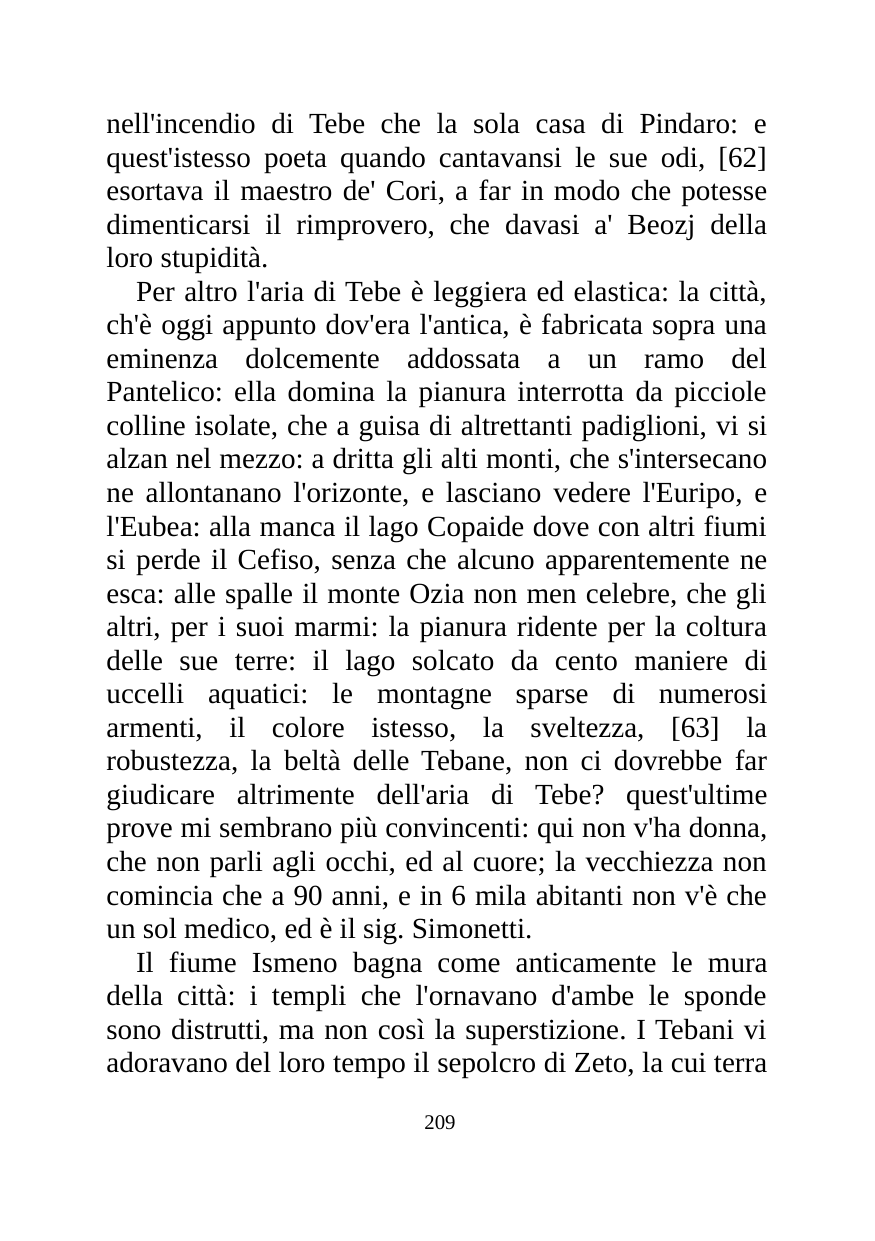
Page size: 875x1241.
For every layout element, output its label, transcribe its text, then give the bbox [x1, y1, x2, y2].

text nell'incendio di Tebe che la sola casa di Pindaro: e quest'istesso poeta quando cantavansi le sue odi, [62] esortava il maestro de' Cori, a far in modo che potesse dimenticarsi il rimprovero, che davasi a' Beozj della loro stupidità. [106, 106, 768, 274]
text Per altro l'aria di Tebe è leggiera ed elastica: la città, ch'è oggi appunto dov'era l'antica, è fabricata sopra una eminenza dolcemente addossata a un ramo del Pantelico: ella domina la pianura interrotta da picciole colline isolate, che a guisa di altrettanti padiglioni, vi si alzan nel mezzo: a dritta gli alti monti, che s'intersecano ne allontanano l'orizonte, e lasciano vedere l'Euripo, e l'Eubea: alla manca il lago Copaide dove con altri fiumi si perde il Cefiso, senza che alcuno apparentemente ne esca: alle spalle il monte Ozia non men celebre, che gli altri, per i suoi marmi: la pianura ridente per la coltura delle sue terre: il lago solcato da cento maniere di uccelli aquatici: le montagne sparse di numerosi armenti, il colore istesso, la sveltezza, [63] la robustezza, la beltà delle Tebane, non ci dovrebbe far giudicare altrimente dell'aria di Tebe? quest'ultime prove mi sembrano più convincenti: qui non v'ha donna, che non parli agli occhi, ed al cuore; la vecchiezza non comincia che a 90 anni, e in 6 mila abitanti non v'è che un sol medico, ed è il sig. Simonetti. [106, 274, 768, 945]
text Il fiume Ismeno bagna come anticamente le mura della città: i templi che l'ornavano d'ambe le sponde sono distrutti, ma non così la superstizione. I Tebani vi adoravano del loro tempo il sepolcro di Zeto, la cui terra [106, 945, 768, 1079]
